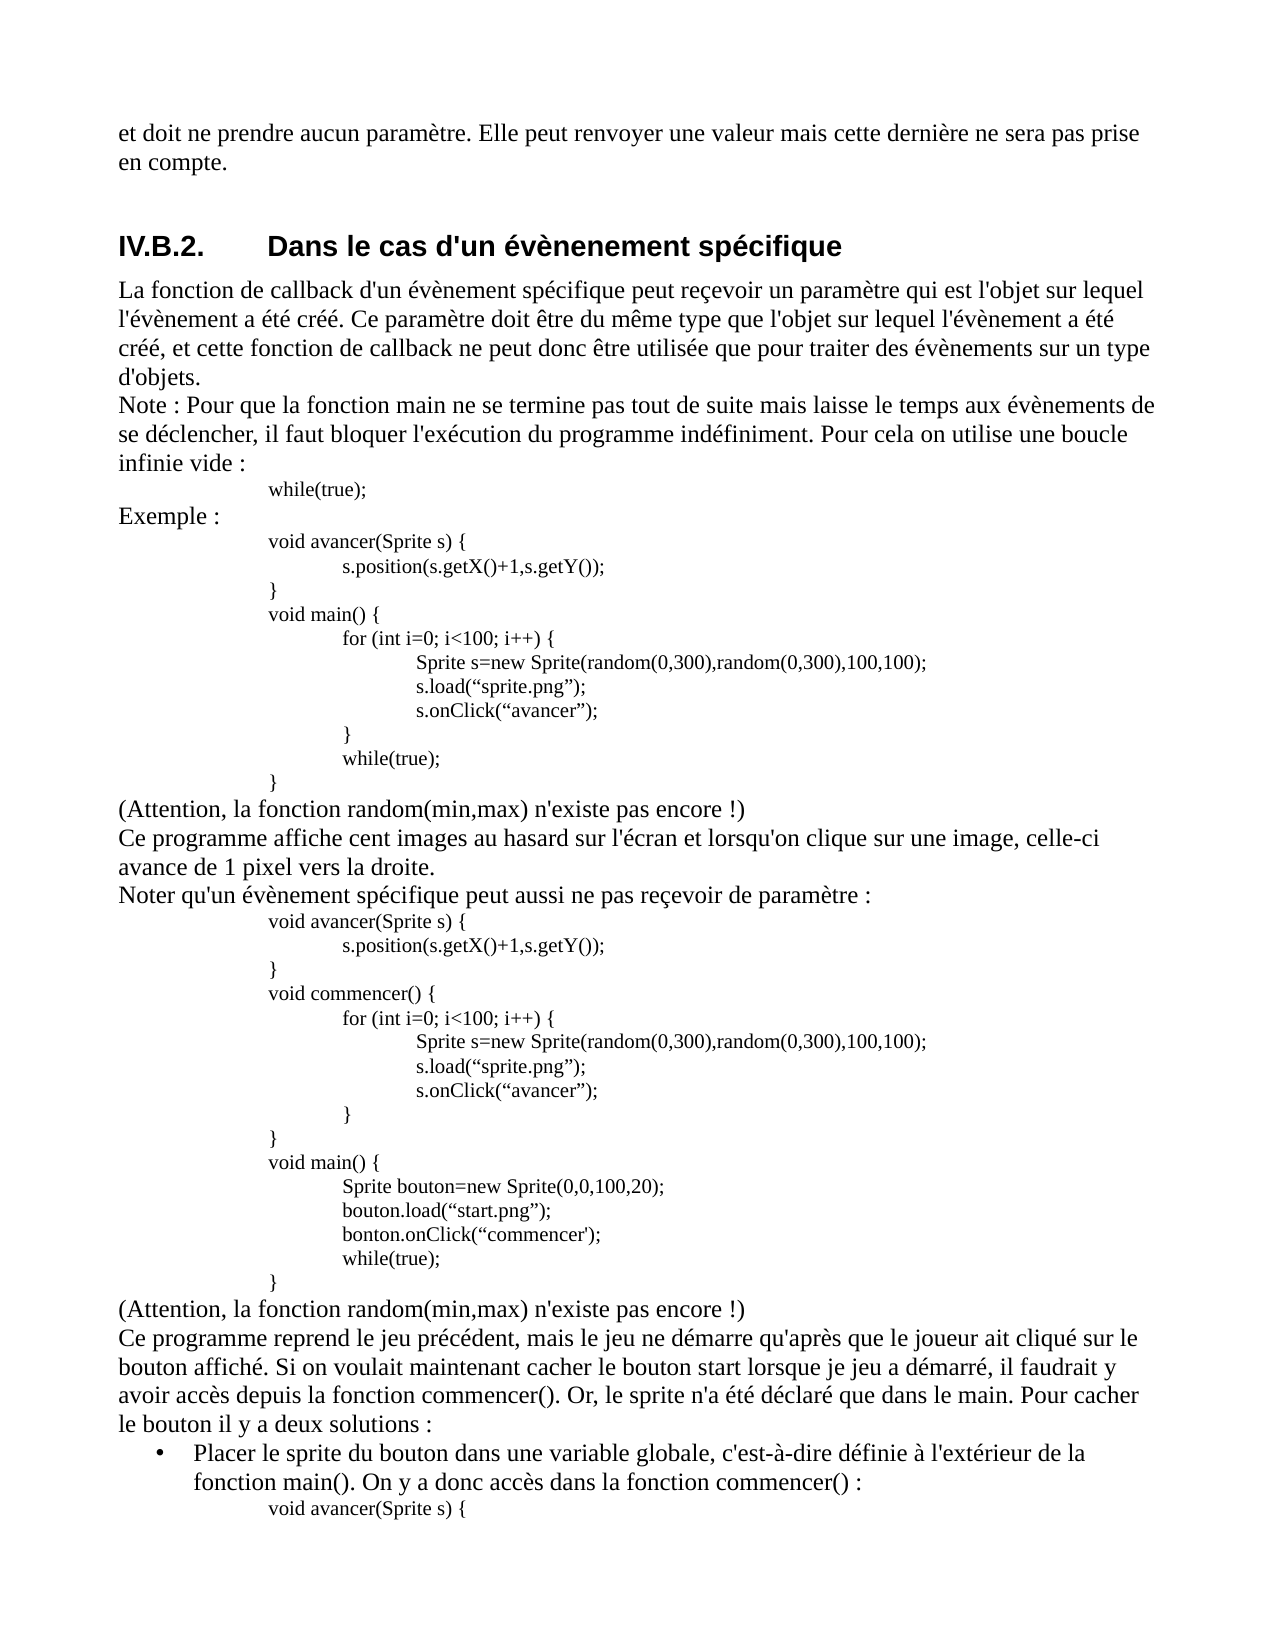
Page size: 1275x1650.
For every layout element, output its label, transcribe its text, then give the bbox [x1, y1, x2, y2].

text s.position(s.getX()+1,s.getY()); [268, 933, 1157, 957]
text (Attention, la fonction random(min,max) n'existe pas encore !) [118, 1294, 1157, 1323]
subtitle Dans le cas d'un évènenement spécifique [118, 229, 1157, 263]
text s.load(“sprite.png”); [268, 1053, 1157, 1078]
text } [268, 957, 1157, 981]
text } [268, 578, 1157, 602]
text void commencer() { [268, 981, 1157, 1005]
text s.load(“sprite.png”); [268, 674, 1157, 698]
text La fonction de callback d'un évènement spécifique peut reçevoir un paramètre qui est l'objet sur lequel l'évènement a été créé. Ce paramètre doit être du même type que l'objet sur lequel l'évènement a été créé, et cette fonction de callback ne peut donc être utilisée que pour traiter des évènements sur un type d'objets. [118, 275, 1157, 390]
text } [268, 1102, 1157, 1126]
list Placer le sprite du bouton dans une variable globale, c'est-à-dire définie à l'extérieur de la fonction main(). On y a donc accès dans la fonction commencer() : [156, 1438, 1157, 1495]
text (Attention, la fonction random(min,max) n'existe pas encore !) [118, 794, 1157, 823]
text Ce programme affiche cent images au hasard sur l'écran et lorsqu'on clique sur une image, celle-ci avance de 1 pixel vers la droite. [118, 823, 1157, 880]
text for (int i=0; i<100; i++) { [268, 626, 1157, 650]
text Noter qu'un évènement spécifique peut aussi ne pas reçevoir de paramètre : [118, 880, 1157, 909]
text while(true); [268, 746, 1157, 770]
text } [268, 770, 1157, 794]
text } [268, 1126, 1157, 1150]
text Sprite s=new Sprite(random(0,300),random(0,300),100,100); [268, 1029, 1157, 1053]
text Ce programme reprend le jeu précédent, mais le jeu ne démarre qu'après que le joueur ait cliqué sur le bouton affiché. Si on voulait maintenant cacher le bouton start lorsque je jeu a démarré, il faudrait y avoir accès depuis la fonction commencer(). Or, le sprite n'a été déclaré que dans le main. Pour cacher le bouton il y a deux solutions : [118, 1323, 1157, 1438]
text } [268, 722, 1157, 746]
text while(true); [268, 1246, 1157, 1270]
text void main() { [268, 602, 1157, 626]
text while(true); [268, 477, 1157, 501]
text s.onClick(“avancer”); [268, 698, 1157, 722]
text s.onClick(“avancer”); [268, 1078, 1157, 1102]
text Sprite bouton=new Sprite(0,0,100,20); [268, 1174, 1157, 1198]
text for (int i=0; i<100; i++) { [268, 1005, 1157, 1029]
text } [268, 1270, 1157, 1294]
text et doit ne prendre aucun paramètre. Elle peut renvoyer une valeur mais cette dernière ne sera pas prise en compte. [118, 118, 1157, 176]
text void avancer(Sprite s) { [268, 1495, 1157, 1519]
text s.position(s.getX()+1,s.getY()); [268, 553, 1157, 578]
text Exemple : [118, 501, 1157, 529]
text void avancer(Sprite s) { [268, 529, 1157, 553]
text Note : Pour que la fonction main ne se termine pas tout de suite mais laisse le temps aux évènements de se déclencher, il faut bloquer l'exécution du programme indéfiniment. Pour cela on utilise une boucle infinie vide : [118, 390, 1157, 477]
text void main() { [268, 1150, 1157, 1174]
text void avancer(Sprite s) { [268, 909, 1157, 933]
text bouton.load(“start.png”); [268, 1198, 1157, 1222]
text bonton.onClick(“commencer'); [268, 1222, 1157, 1246]
text Sprite s=new Sprite(random(0,300),random(0,300),100,100); [268, 650, 1157, 674]
